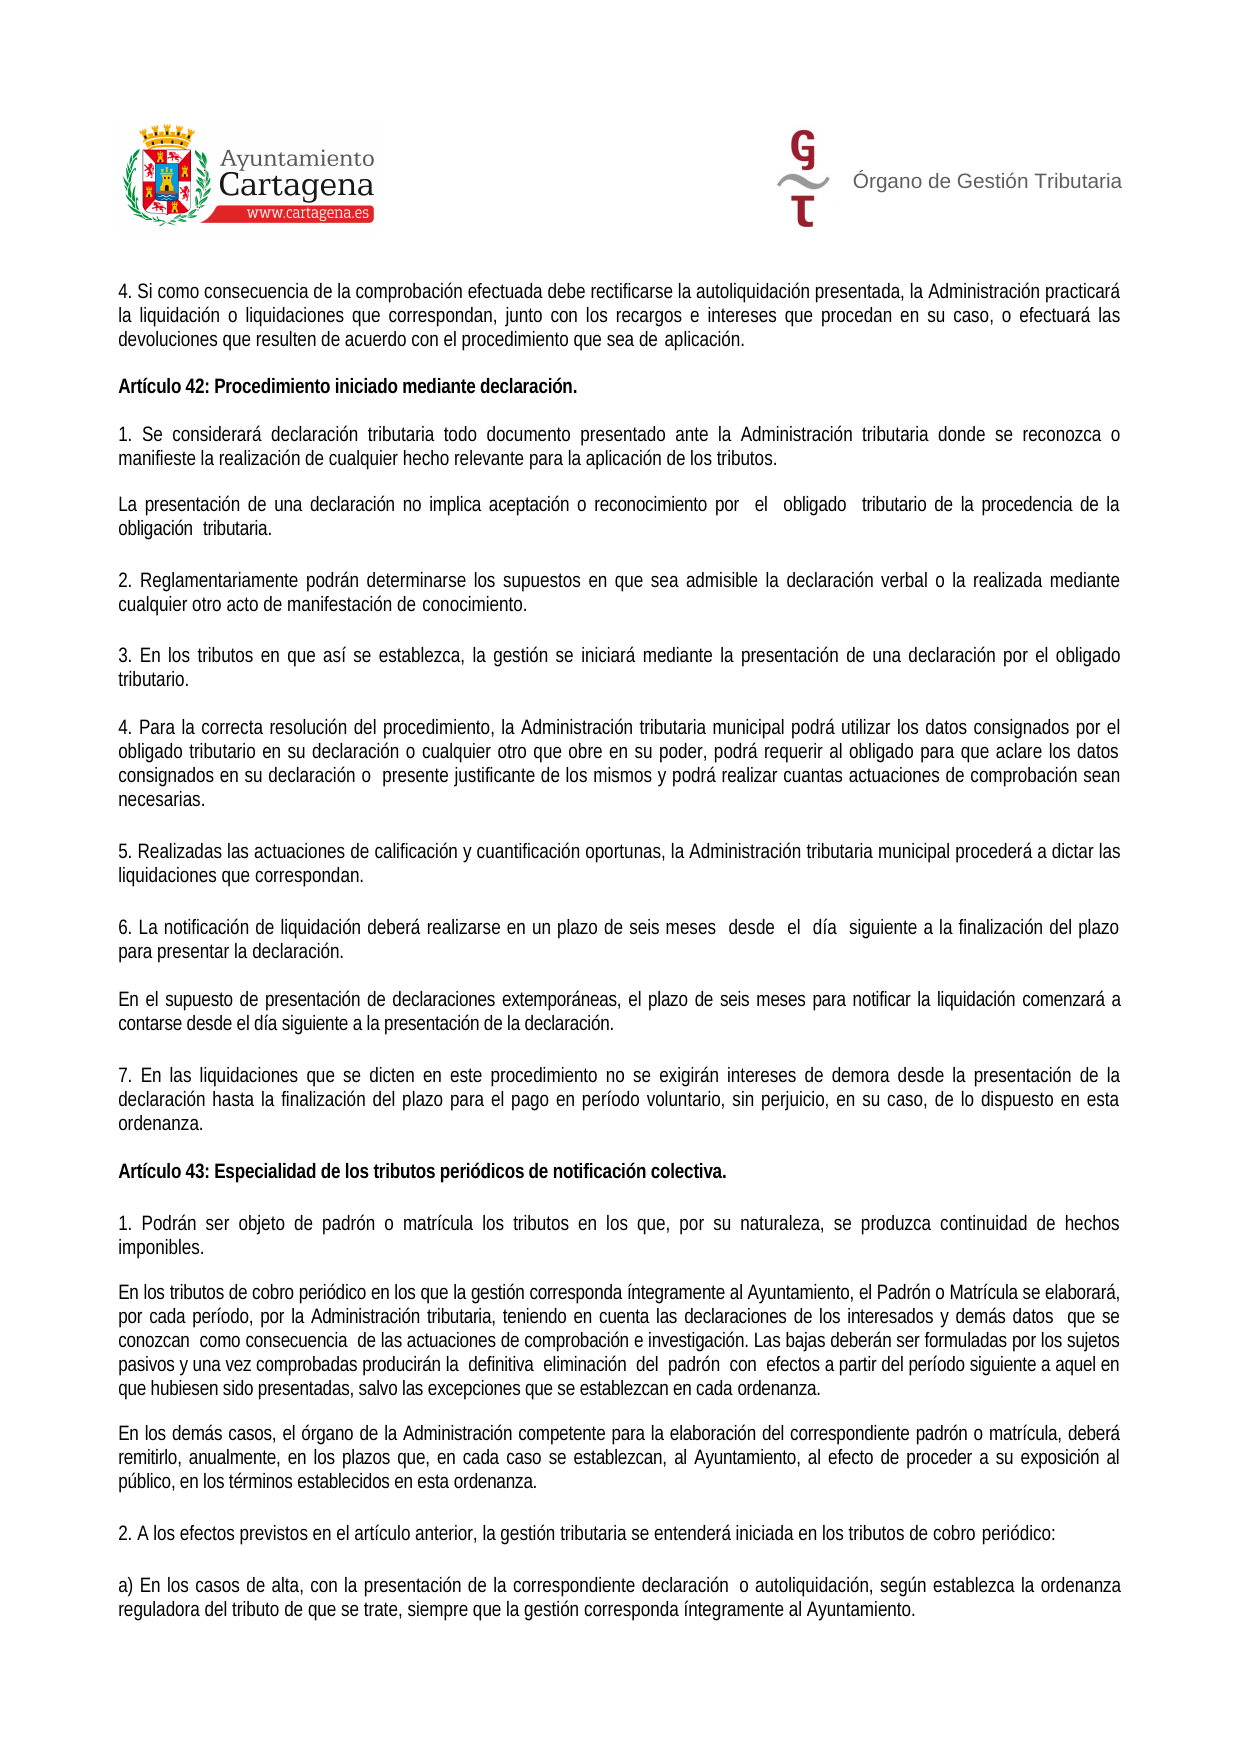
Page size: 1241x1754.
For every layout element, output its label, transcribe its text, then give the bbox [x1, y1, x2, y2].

list 2. A los efectos previstos en el artículo anterior, la gestión tributaria se entenderá iniciada en los tributos de cobro periódico: [118, 1521, 1122, 1545]
picture [117, 119, 379, 236]
text En el supuesto de presentación de declaraciones extemporáneas, el plazo de seis meses para notificar la liquidación comenzará a contarse desde el día siguiente a la presentación de la declaración. [118, 987, 1122, 1035]
list 2. Reglamentariamente podrán determinarse los supuestos en que sea admisible la declaración verbal o la realizada mediante cualquier otro acto de manifestación de conocimiento. [118, 567, 1122, 615]
list a) En los casos de alta, con la presentación de la correspondiente declaración o autoliquidación, según establezca la ordenanza reguladora del tributo de que se trate, siempre que la gestión corresponda íntegramente al Ayuntamiento. [118, 1573, 1122, 1621]
list 6. La notificación de liquidación deberá realizarse en un plazo de seis meses desde el día siguiente a la finalización del plazo para presentar la declaración. [118, 915, 1122, 963]
text En los demás casos, el órgano de la Administración competente para la elaboración del correspondiente padrón o matrícula, deberá remitirlo, anualmente, en los plazos que, en cada caso se establezcan, al Ayuntamiento, al efecto de proceder a su exposición al público, en los términos establecidos en esta ordenanza. [118, 1421, 1122, 1493]
text Artículo 43: Especialidad de los tributos periódicos de notificación colectiva. [118, 1159, 1122, 1183]
list 1. Podrán ser objeto de padrón o matrícula los tributos en los que, por su naturaleza, se produzca continuidad de hechos imponibles. [118, 1211, 1122, 1259]
list 7. En las liquidaciones que se dicten en este procedimiento no se exigirán intereses de demora desde la presentación de la declaración hasta la finalización del plazo para el pago en período voluntario, sin perjuicio, en su caso, de lo dispuesto en esta ordenanza. [118, 1063, 1122, 1135]
text La presentación de una declaración no implica aceptación o reconocimiento por el obligado tributario de la procedencia de la obligación tributaria. [118, 492, 1122, 539]
list 4. Para la correcta resolución del procedimiento, la Administración tributaria municipal podrá utilizar los datos consignados por el obligado tributario en su declaración o cualquier otro que obre en su poder, podrá requerir al obligado para que aclare los datos consignados en su declaración o presente justificante de los mismos y podrá realizar cuantas actuaciones de comprobación sean necesarias. [118, 715, 1122, 811]
list 4. Si como consecuencia de la comprobación efectuada debe rectificarse la autoliquidación presentada, la Administración practicará la liquidación o liquidaciones que correspondan, junto con los recargos e intereses que procedan en su caso, o efectuará las devoluciones que resulten de acuerdo con el procedimiento que sea de aplicación. [118, 279, 1122, 351]
text En los tributos de cobro periódico en los que la gestión corresponda íntegramente al Ayuntamiento, el Padrón o Matrícula se elaborará, por cada período, por la Administración tributaria, teniendo en cuenta las declaraciones de los interesados y demás datos que se conozcan como consecuencia de las actuaciones de comprobación e investigación. Las bajas deberán ser formuladas por los sujetos pasivos y una vez comprobadas producirán la definitiva eliminación del padrón con efectos a partir del período siguiente a aquel en que hubiesen sido presentadas, salvo las excepciones que se establezcan en cada ordenanza. [118, 1280, 1122, 1400]
list 5. Realizadas las actuaciones de calificación y cuantificación oportunas, la Administración tributaria municipal procederá a dictar las liquidaciones que correspondan. [118, 839, 1122, 887]
list 1. Se considerará declaración tributaria todo documento presentado ante la Administración tributaria donde se reconozca o manifieste la realización de cualquier hecho relevante para la aplicación de los tributos. [118, 422, 1122, 470]
list 3. En los tributos en que así se establezca, la gestión se iniciará mediante la presentación de una declaración por el obligado tributario. [118, 643, 1122, 691]
text Artículo 42: Procedimiento iniciado mediante declaración. [118, 374, 1122, 398]
